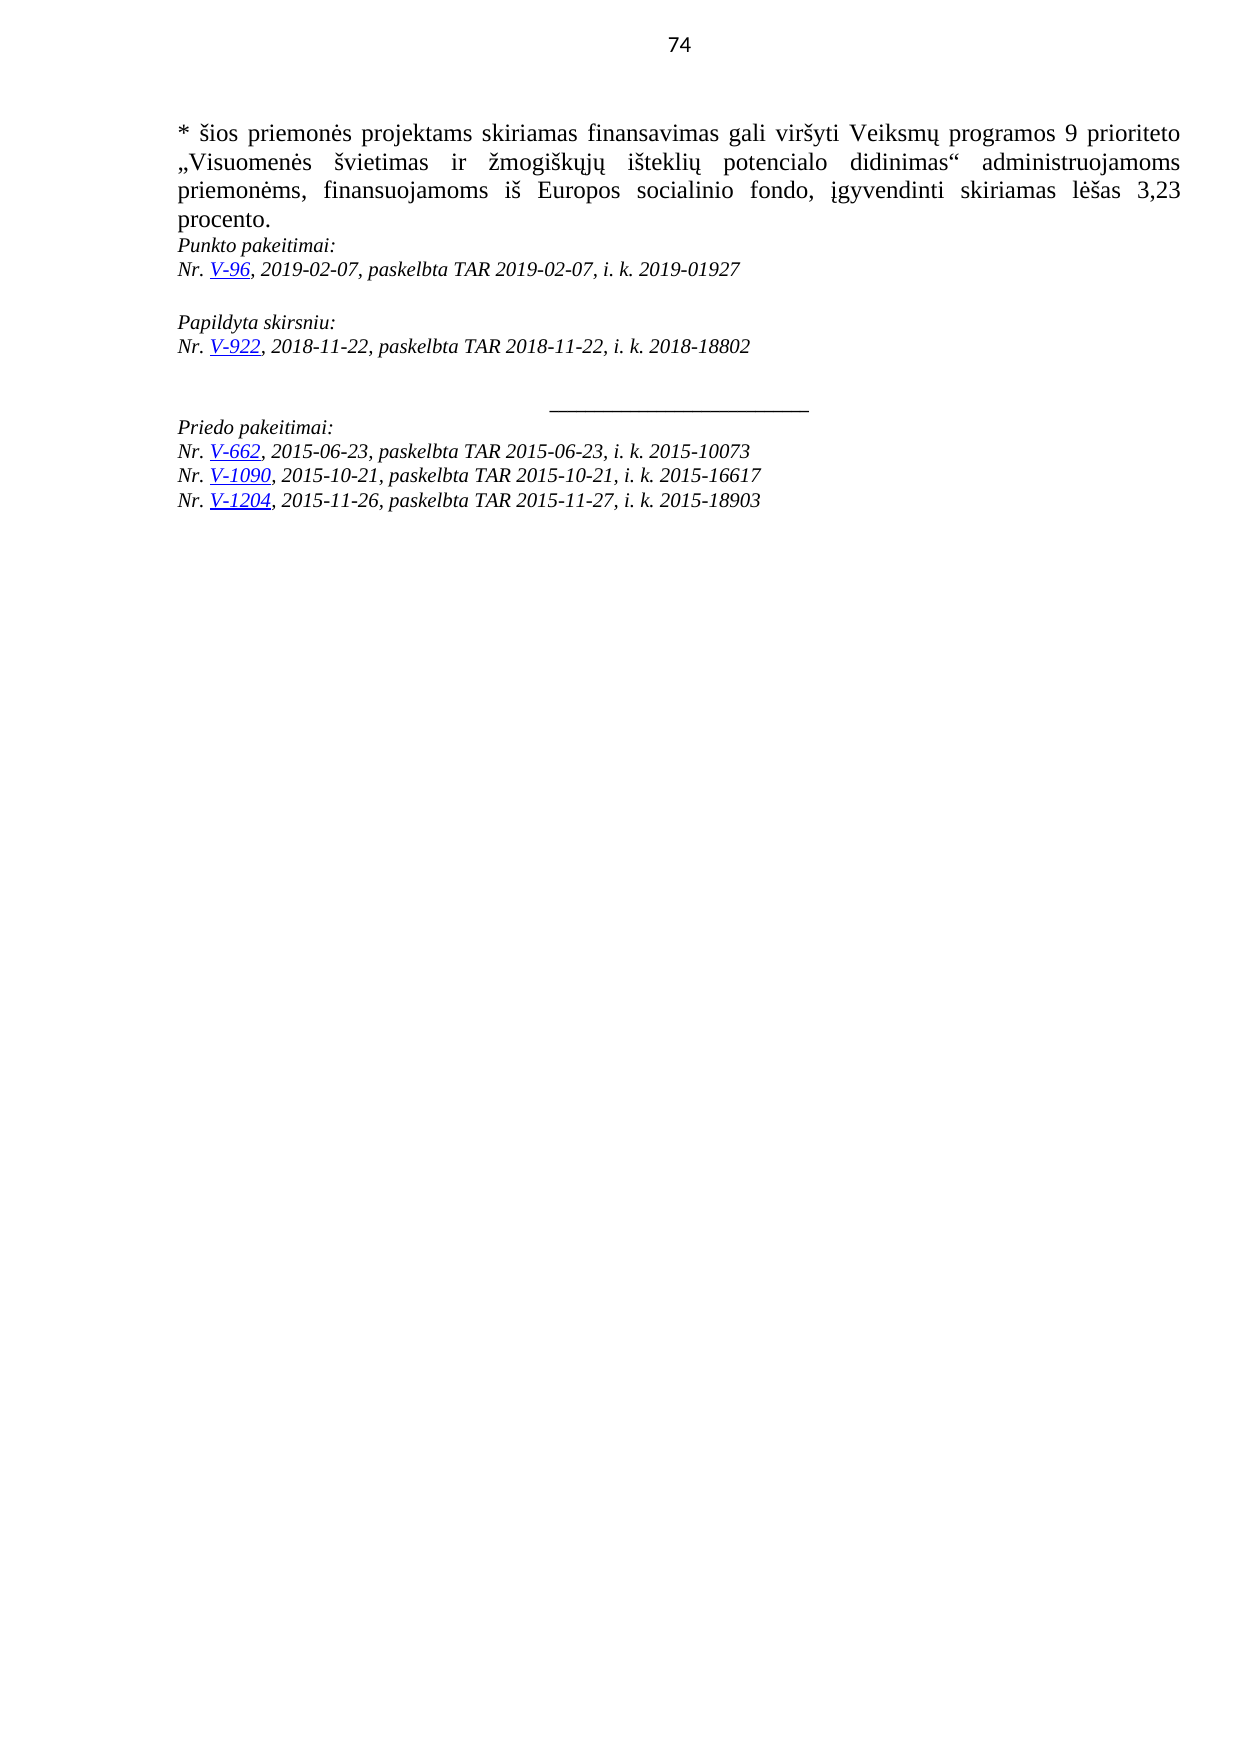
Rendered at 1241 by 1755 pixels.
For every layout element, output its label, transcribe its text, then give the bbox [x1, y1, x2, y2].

text Nr. V-1090, 2015-10-21, paskelbta TAR 2015-10-21, i. k. 2015-16617 [177, 463, 1181, 487]
text Nr. V-96, 2019-02-07, paskelbta TAR 2019-02-07, i. k. 2019-01927 [177, 257, 1181, 281]
text * šios priemonės projektams skiriamas finansavimas gali viršyti Veiksmų programos 9 prioriteto „Visuomenės švietimas ir žmogiškųjų išteklių potencialo didinimas“ administruojamoms priemonėms, finansuojamoms iš Europos socialinio fondo, įgyvendinti skiriamas lėšas 3,23 procento. [177, 118, 1181, 233]
text Nr. V-662, 2015-06-23, paskelbta TAR 2015-06-23, i. k. 2015-10073 [177, 439, 1181, 463]
text Papildyta skirsniu: [177, 310, 1181, 334]
text Priedo pakeitimai: [177, 415, 1181, 439]
text Punkto pakeitimai: [177, 233, 1181, 257]
text _____________________________ [177, 387, 1181, 415]
text Nr. V-922, 2018-11-22, paskelbta TAR 2018-11-22, i. k. 2018-18802 [177, 334, 1181, 358]
text Nr. V-1204, 2015-11-26, paskelbta TAR 2015-11-27, i. k. 2015-18903 [177, 487, 1181, 512]
